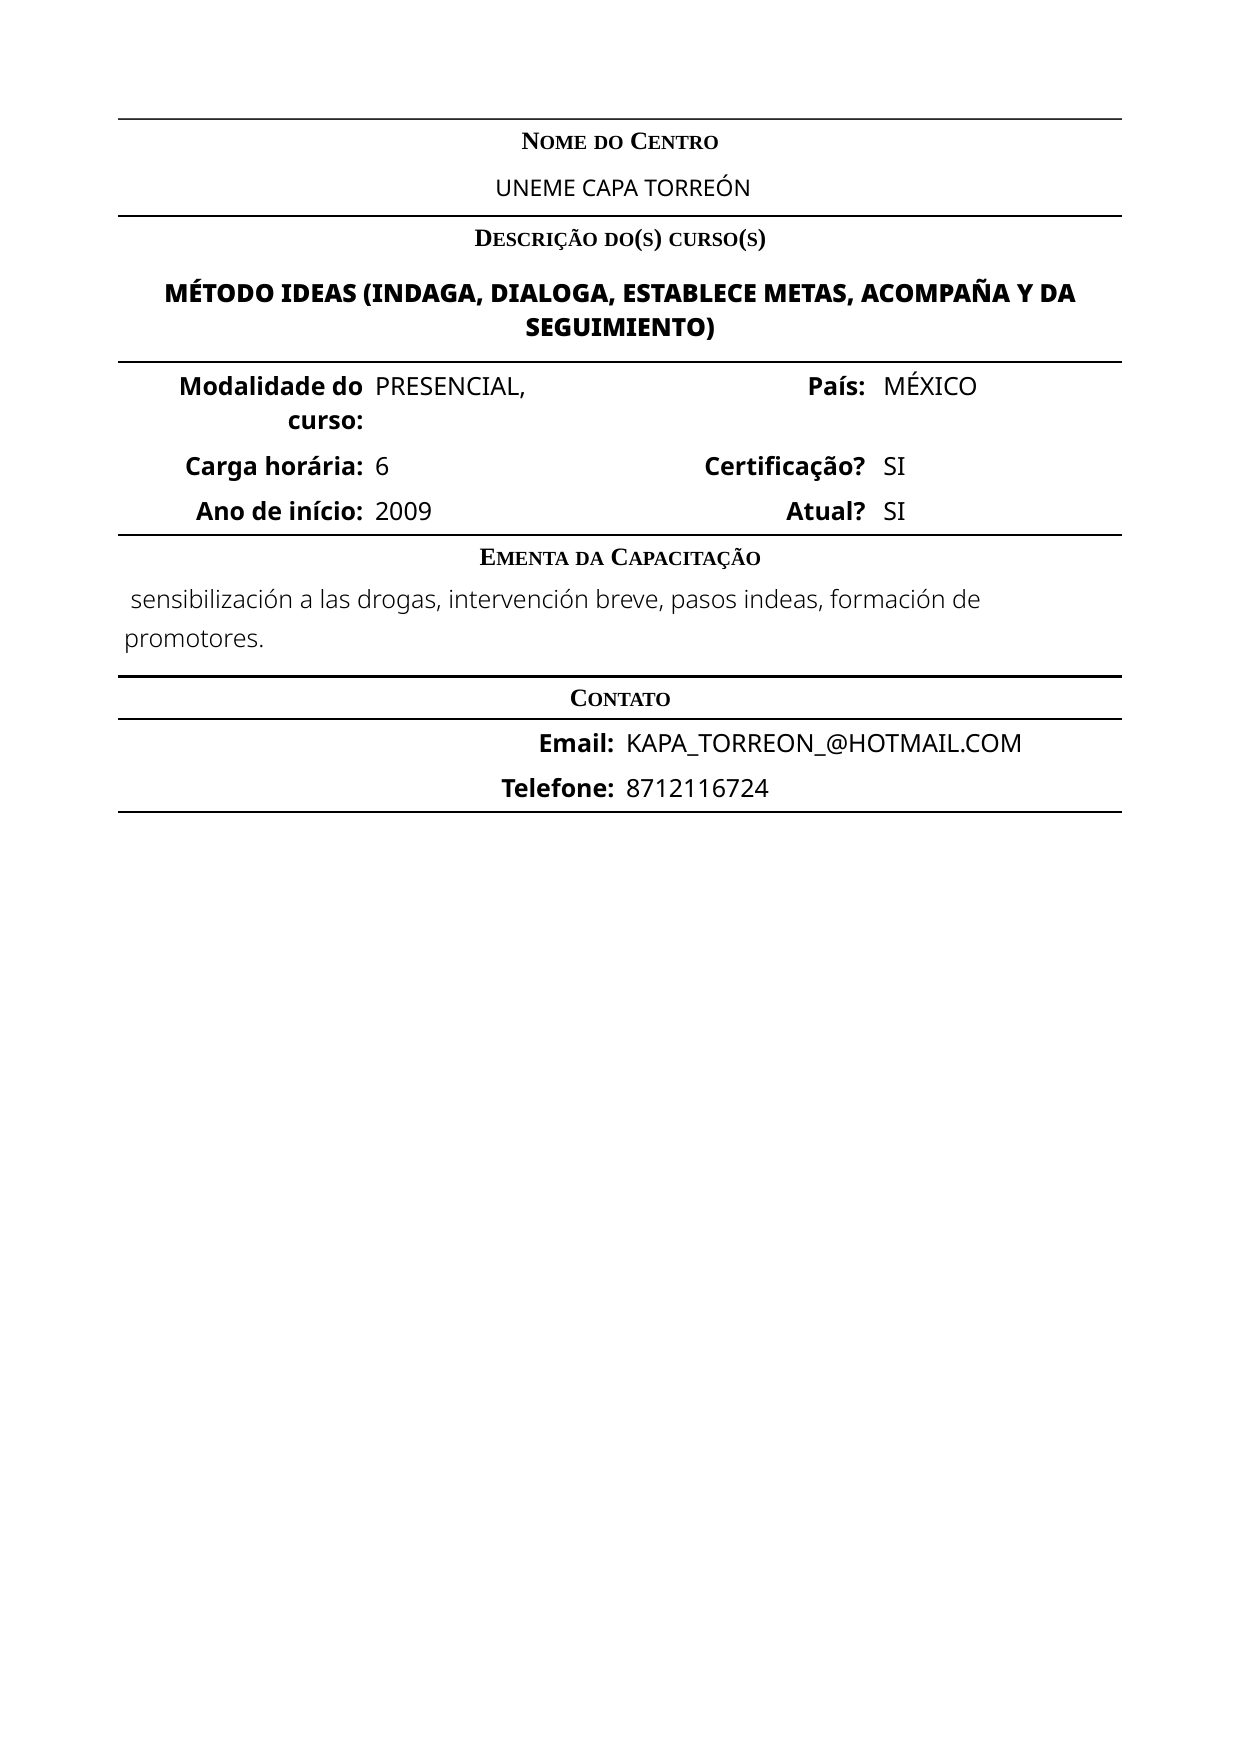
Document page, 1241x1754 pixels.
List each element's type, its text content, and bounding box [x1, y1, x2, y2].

table_cell Telefone: [118, 765, 620, 811]
table_cell Contato [118, 678, 1122, 718]
table_cell KAPA_TORREON_@HOTMAIL.COM [620, 720, 1122, 765]
table_header Nome do Centro [118, 121, 1122, 160]
table_cell SI [871, 488, 1122, 534]
table_cell Descrição do(s) curso(s) [118, 217, 1122, 257]
table_cell Certificação? [620, 443, 871, 488]
table_cell Modalidade do curso: [118, 363, 369, 443]
table_cell Ano de início: [118, 488, 369, 534]
table_cell 8712116724 [620, 765, 1122, 811]
table_cell 6 [369, 443, 620, 488]
table_cell SI [871, 443, 1122, 488]
table_cell Email: [118, 720, 620, 765]
table_cell Carga horária: [118, 443, 369, 488]
table_cell MÉXICO [871, 363, 1122, 443]
table_cell Atual? [620, 488, 871, 534]
table_cell País: [620, 363, 871, 443]
table_cell SENSIBILIZACIÓN A LAS DROGAS, INTERVENCIÓN BREVE, PASOS INDEAS, FORMACIÓN DE PROMOTORES. [118, 576, 1122, 675]
table_cell 2009 [369, 488, 620, 534]
table_cell PRESENCIAL, [369, 363, 620, 443]
table_cell UNEME CAPA TORREÓN [118, 160, 1122, 215]
table_cell Ementa da Capacitação [118, 536, 1122, 576]
table_cell MÉTODO IDEAS (INDAGA, DIALOGA, ESTABLECE METAS, ACOMPAÑA Y DA SEGUIMIENTO) [118, 258, 1122, 361]
